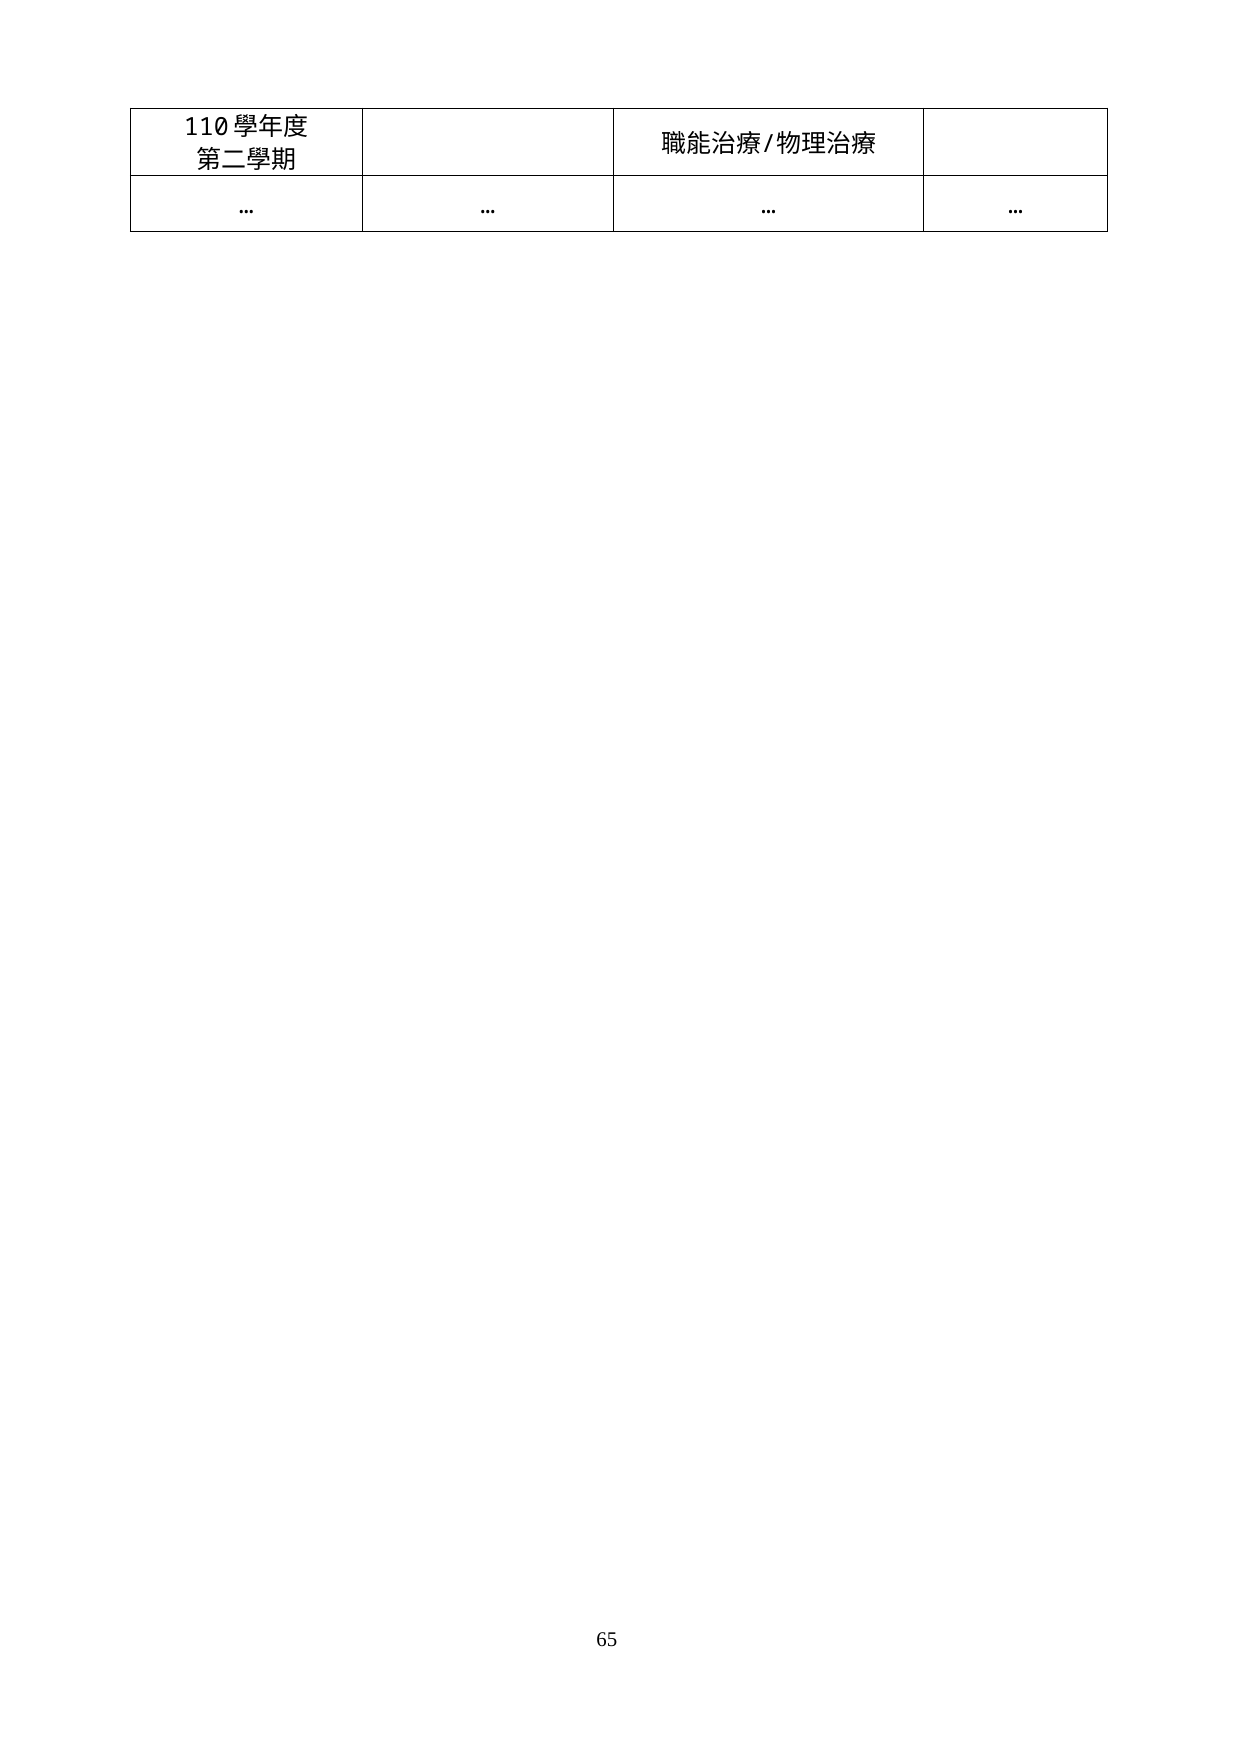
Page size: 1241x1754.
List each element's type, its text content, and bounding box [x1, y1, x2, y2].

table_cell … [363, 176, 613, 231]
table_cell … [614, 176, 923, 231]
table_cell … [131, 176, 362, 231]
table_cell … [924, 176, 1107, 231]
table_cell [924, 109, 1107, 175]
table_cell [363, 109, 613, 175]
table_cell 110學年度 第二學期 [131, 109, 362, 175]
table_cell 職能治療/物理治療 [614, 109, 923, 175]
